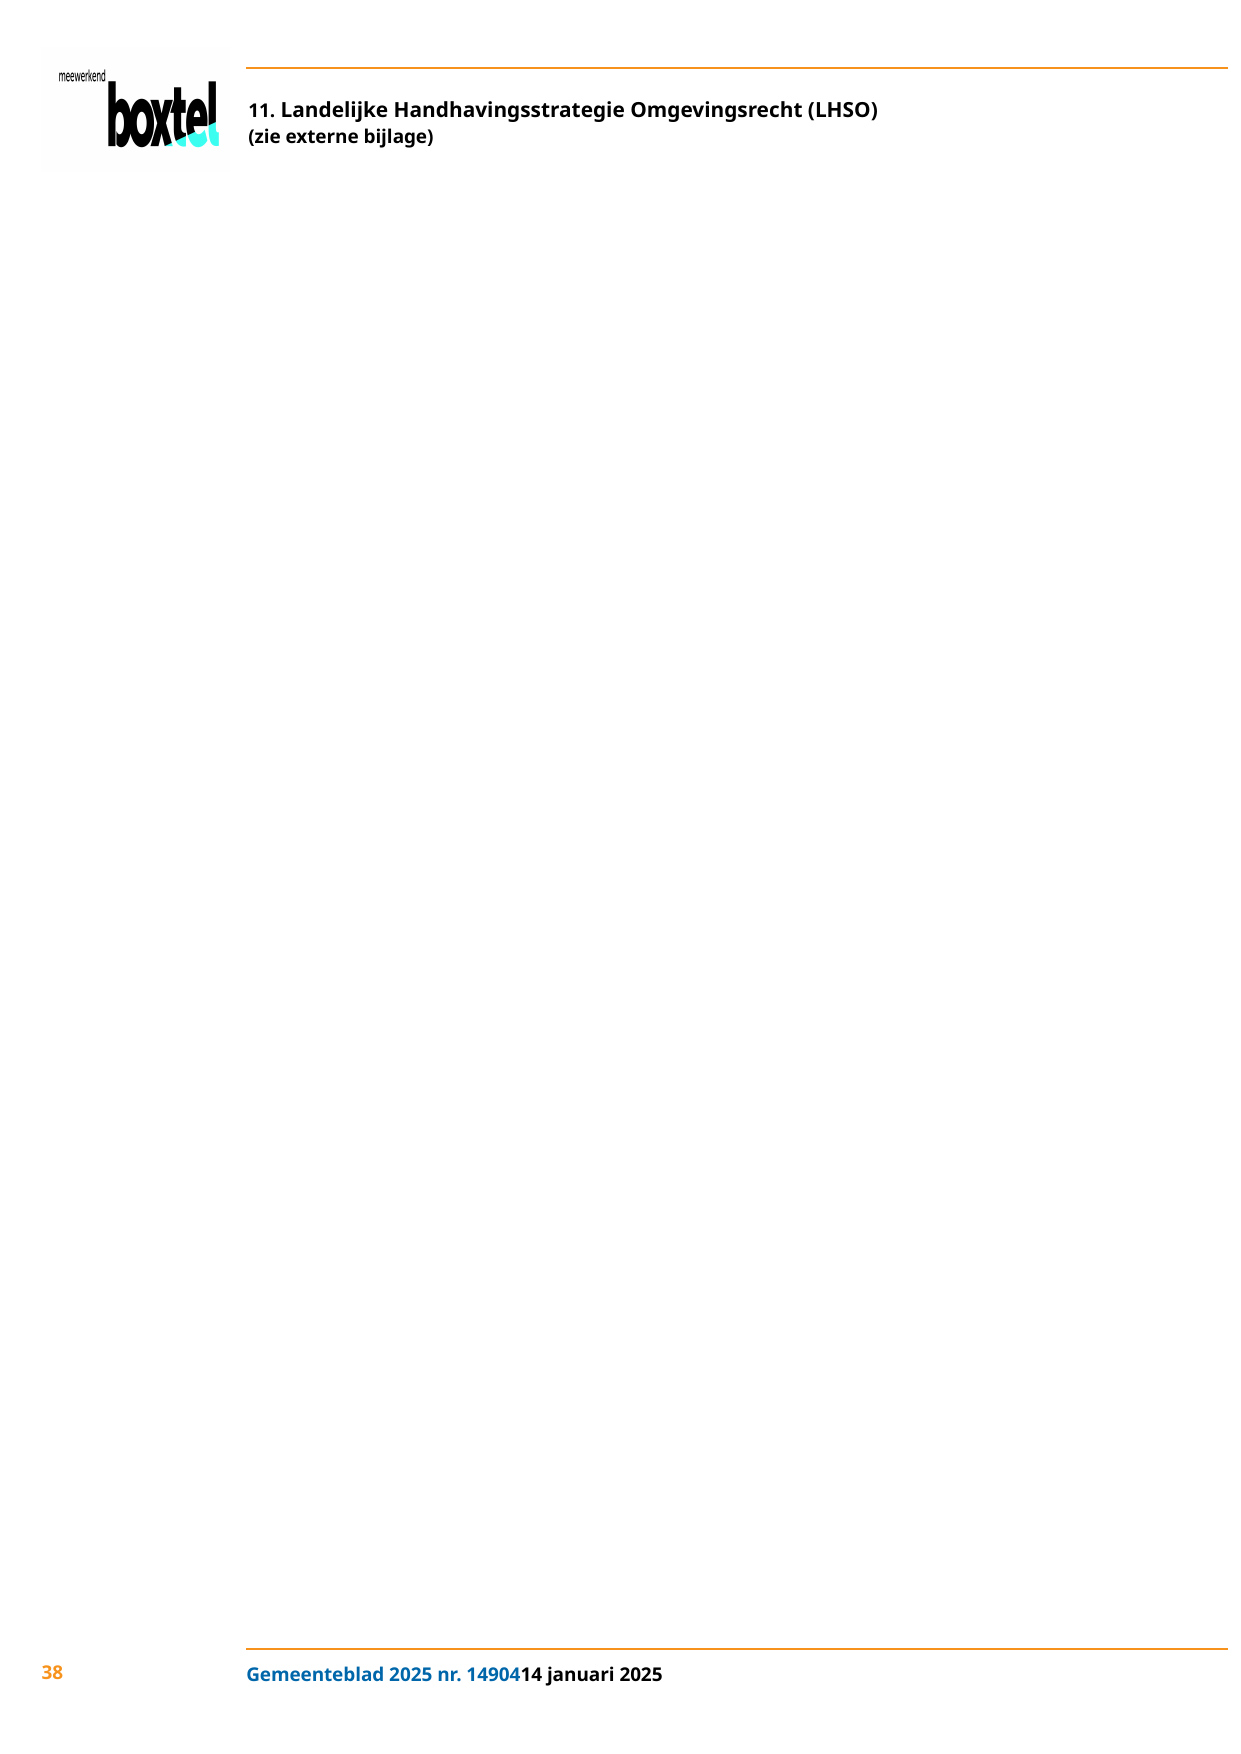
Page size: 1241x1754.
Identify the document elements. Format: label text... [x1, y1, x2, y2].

text 11. Landelijke Handhavingsstrategie Omgevingsrecht (LHSO) [248, 95, 1152, 123]
picture [41, 47, 231, 172]
text (zie externe bijlage) [248, 123, 1152, 149]
